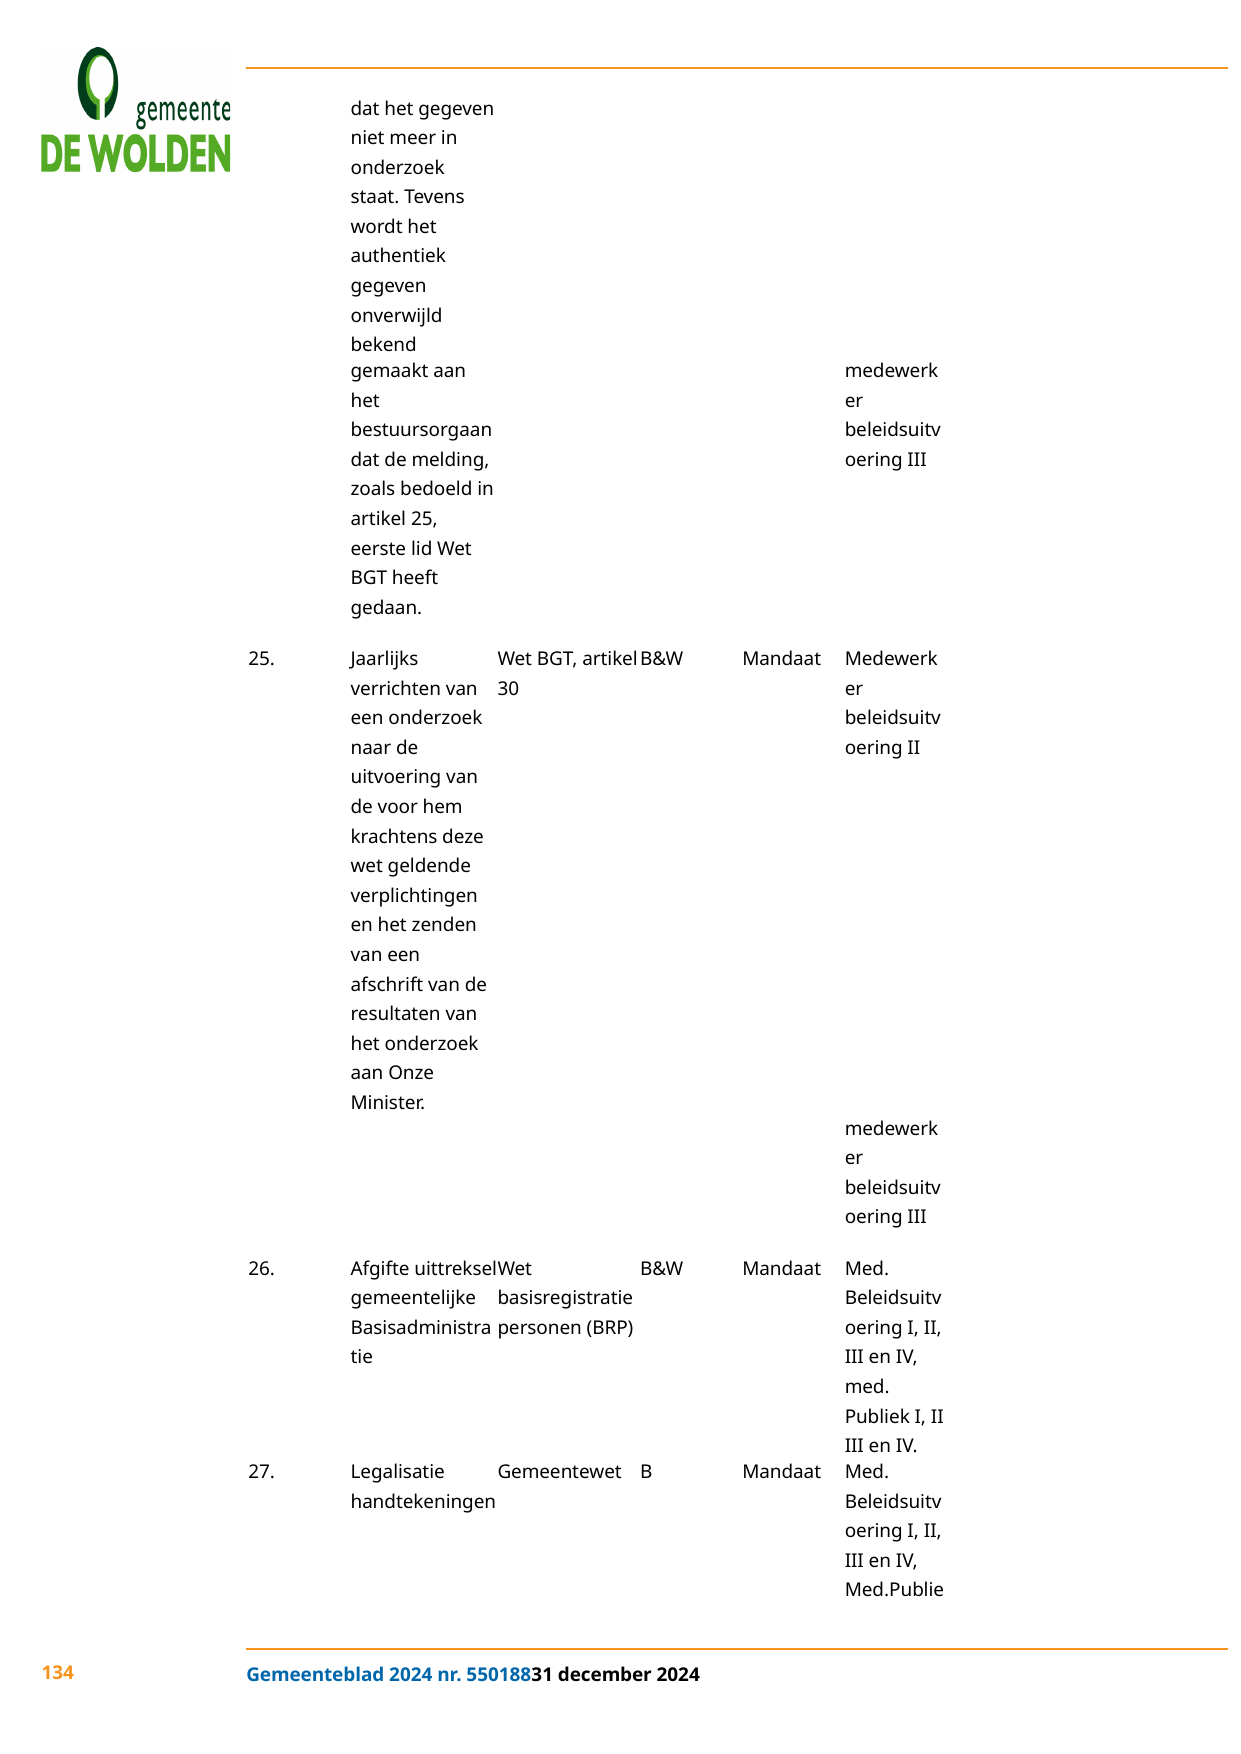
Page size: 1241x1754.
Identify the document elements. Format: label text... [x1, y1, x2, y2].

table_cell [248, 357, 350, 619]
table_cell Mandaat [742, 1255, 844, 1458]
picture [41, 47, 231, 172]
table_cell [742, 357, 844, 619]
table_cell Wet BGT, artikel 30 [497, 645, 640, 1115]
table_cell gemaakt aan het bestuursorgaan dat de melding, zoals bedoeld in artikel 25, eerste lid Wet BGT heeft gedaan. [350, 357, 497, 619]
table_cell B&W [640, 645, 742, 1115]
table_cell [845, 1229, 947, 1255]
table_cell Med. Beleidsuitvoering I, II, III en IV, med. Publiek I, II III en IV. [845, 1255, 947, 1458]
table_cell [845, 95, 947, 357]
table_cell Mandaat [742, 1458, 844, 1602]
table_cell medewerker beleidsuitvoering III [845, 357, 947, 619]
table_cell [947, 620, 1049, 645]
table_cell [350, 1229, 497, 1255]
table_cell [845, 620, 947, 645]
table_cell [497, 95, 640, 357]
table_cell [640, 1115, 742, 1229]
table_cell [350, 1115, 497, 1229]
table_cell [497, 1115, 640, 1229]
table_cell [497, 620, 640, 645]
table_cell [640, 357, 742, 619]
table_cell [640, 620, 742, 645]
table_cell medewerker beleidsuitvoering III [845, 1115, 947, 1229]
table_cell Gemeentewet [497, 1458, 640, 1602]
table_cell Medewerker beleidsuitvoering II [845, 645, 947, 1115]
table_cell Mandaat [742, 645, 844, 1115]
table_cell [947, 1255, 1049, 1458]
table_cell [742, 1229, 844, 1255]
table_cell [640, 1229, 742, 1255]
table_cell 26. [248, 1255, 350, 1458]
table_cell [248, 95, 350, 357]
table_cell [497, 357, 640, 619]
table_cell Med. Beleidsuitvoering I, II, III en IV, Med.Publie [845, 1458, 947, 1602]
table_cell B&W [640, 1255, 742, 1458]
table_cell [248, 620, 350, 645]
table_cell [947, 1458, 1049, 1602]
table_cell Legalisatie handtekeningen [350, 1458, 497, 1602]
table_cell 27. [248, 1458, 350, 1602]
table_cell Jaarlijks verrichten van een onderzoek naar de uitvoering van de voor hem krachtens deze wet geldende verplichtingen en het zenden van een afschrift van de resultaten van het onderzoek aan Onze Minister. [350, 645, 497, 1115]
table_cell 25. [248, 645, 350, 1115]
table_cell [248, 1115, 350, 1229]
table_cell [497, 1229, 640, 1255]
table_cell [742, 620, 844, 645]
table_cell Wet basisregistratie personen (BRP) [497, 1255, 640, 1458]
table_cell [640, 95, 742, 357]
table_cell [742, 95, 844, 357]
table_cell [947, 1229, 1049, 1255]
table_cell [947, 1115, 1049, 1229]
table_cell Afgifte uittreksel gemeentelijke Basisadministratie [350, 1255, 497, 1458]
table_cell [742, 1115, 844, 1229]
table_cell B [640, 1458, 742, 1602]
table_cell [947, 357, 1049, 619]
table_cell [350, 620, 497, 645]
table_cell [947, 95, 1049, 357]
table_cell [947, 645, 1049, 1115]
table_cell [248, 1229, 350, 1255]
table_cell dat het gegeven niet meer in onderzoek staat. Tevens wordt het authentiek gegeven onverwijld bekend [350, 95, 497, 357]
